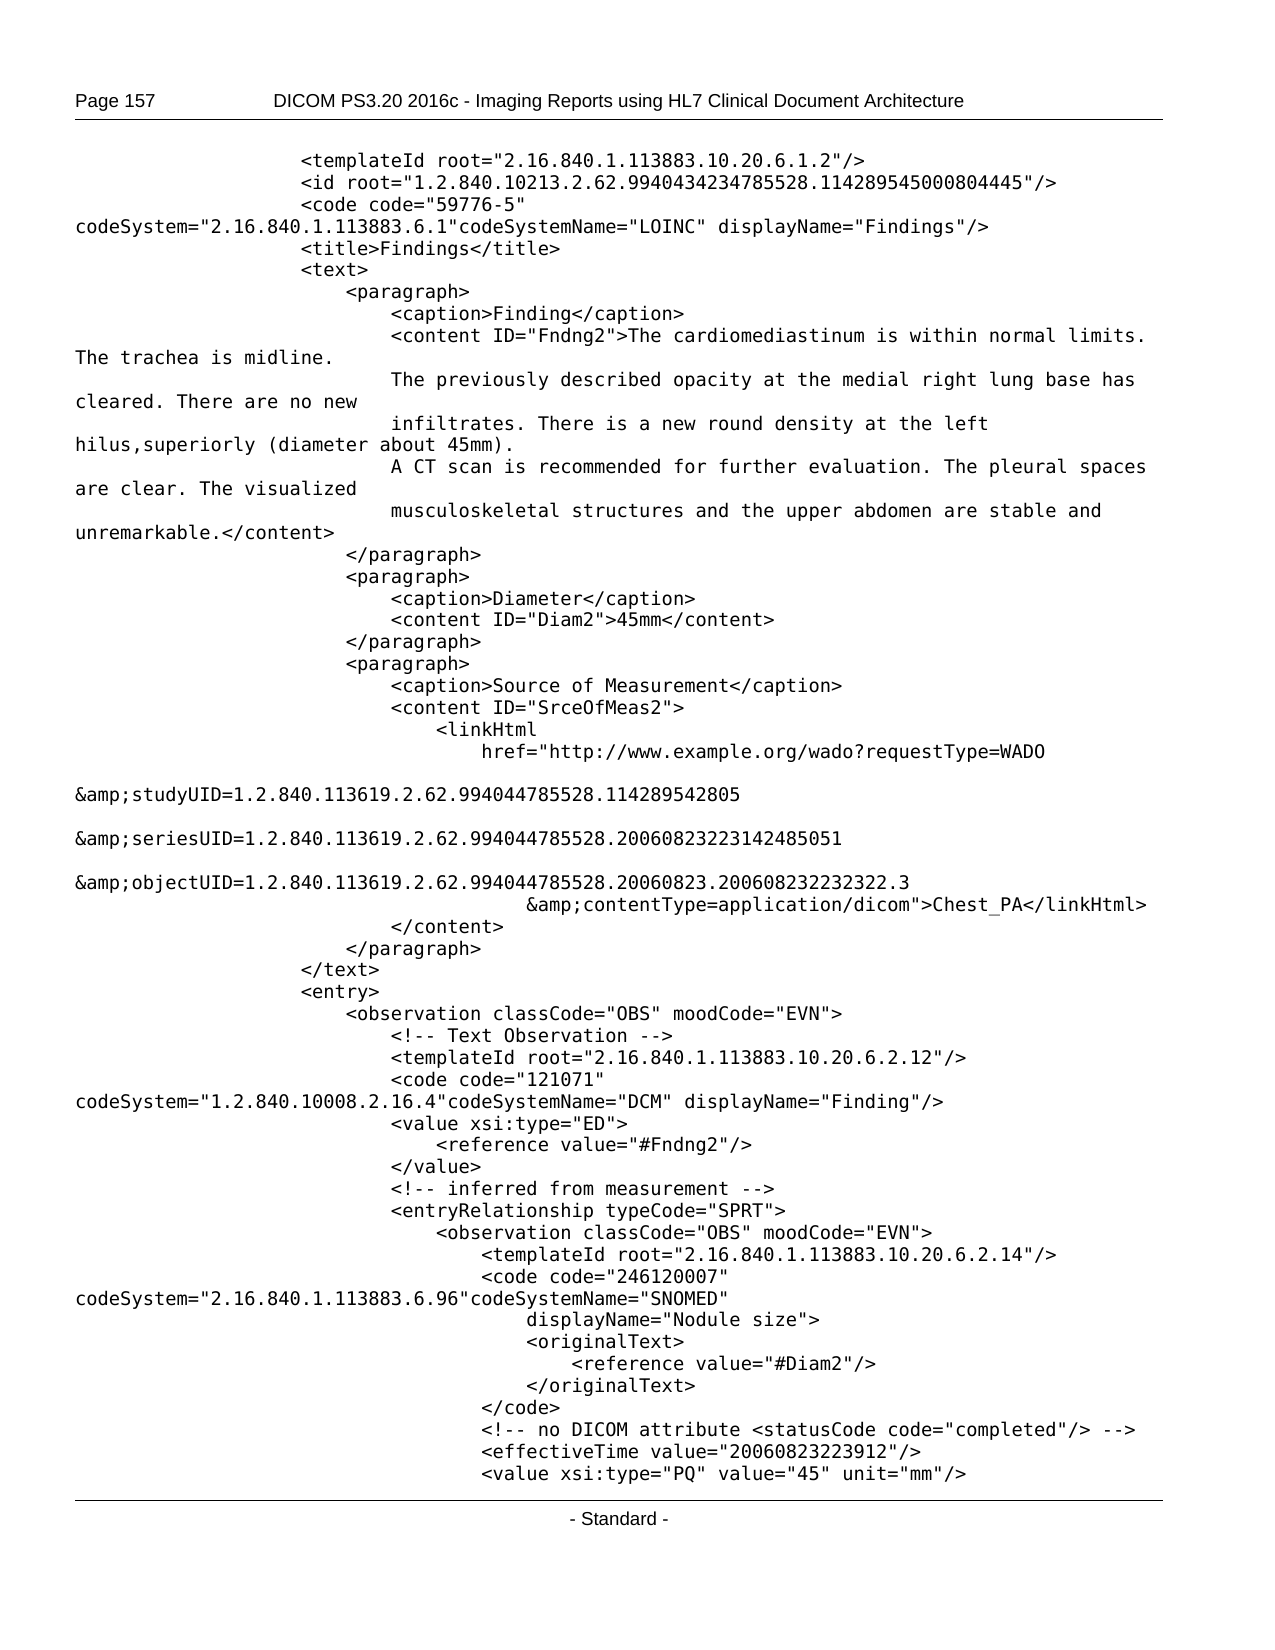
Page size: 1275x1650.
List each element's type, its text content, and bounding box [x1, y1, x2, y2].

text <templateId root="2.16.840.1.113883.10.20.6.1.2"/> <id root="1.2.840.10213.2.62.9940434234785528.114289545000804445"/> <code code="59776-5" codeSystem="2.16.840.1.113883.6.1"codeSystemName="LOINC" displayName="Findings"/> <title>Findings</title> <text> <paragraph> <caption>Finding</caption> <content ID="Fndng2">The cardiomediastinum is within normal limits. The trachea is midline. The previously described opacity at the medial right lung base has cleared. There are no new infiltrates. There is a new round density at the left hilus,superiorly (diameter about 45mm). A CT scan is recommended for further evaluation. The pleural spaces are clear. The visualized musculoskeletal structures and the upper abdomen are stable and unremarkable.</content> </paragraph> <paragraph> <caption>Diameter</caption> <content ID="Diam2">45mm</content> </paragraph> <paragraph> <caption>Source of Measurement</caption> <content ID="SrceOfMeas2"> <linkHtml href="http://www.example.org/wado?requestType=WADO &amp;studyUID=1.2.840.113619.2.62.994044785528.114289542805 &amp;seriesUID=1.2.840.113619.2.62.994044785528.20060823223142485051 &amp;objectUID=1.2.840.113619.2.62.994044785528.20060823.200608232232322.3 &amp;contentType=application/dicom">Chest_PA</linkHtml> </content> </paragraph> </text> <entry> <observation classCode="OBS" moodCode="EVN"> <!-- Text Observation --> <templateId root="2.16.840.1.113883.10.20.6.2.12"/> <code code="121071" codeSystem="1.2.840.10008.2.16.4"codeSystemName="DCM" displayName="Finding"/> <value xsi:type="ED"> <reference value="#Fndng2"/> </value> <!-- inferred from measurement --> <entryRelationship typeCode="SPRT"> <observation classCode="OBS" moodCode="EVN"> <templateId root="2.16.840.1.113883.10.20.6.2.14"/> <code code="246120007" codeSystem="2.16.840.1.113883.6.96"codeSystemName="SNOMED" displayName="Nodule size"> <originalText> <reference value="#Diam2"/> </originalText> </code> <!-- no DICOM attribute <statusCode code="completed"/> --> <effectiveTime value="20060823223912"/> <value xsi:type="PQ" value="45" unit="mm"/> [75, 150, 1162, 1484]
